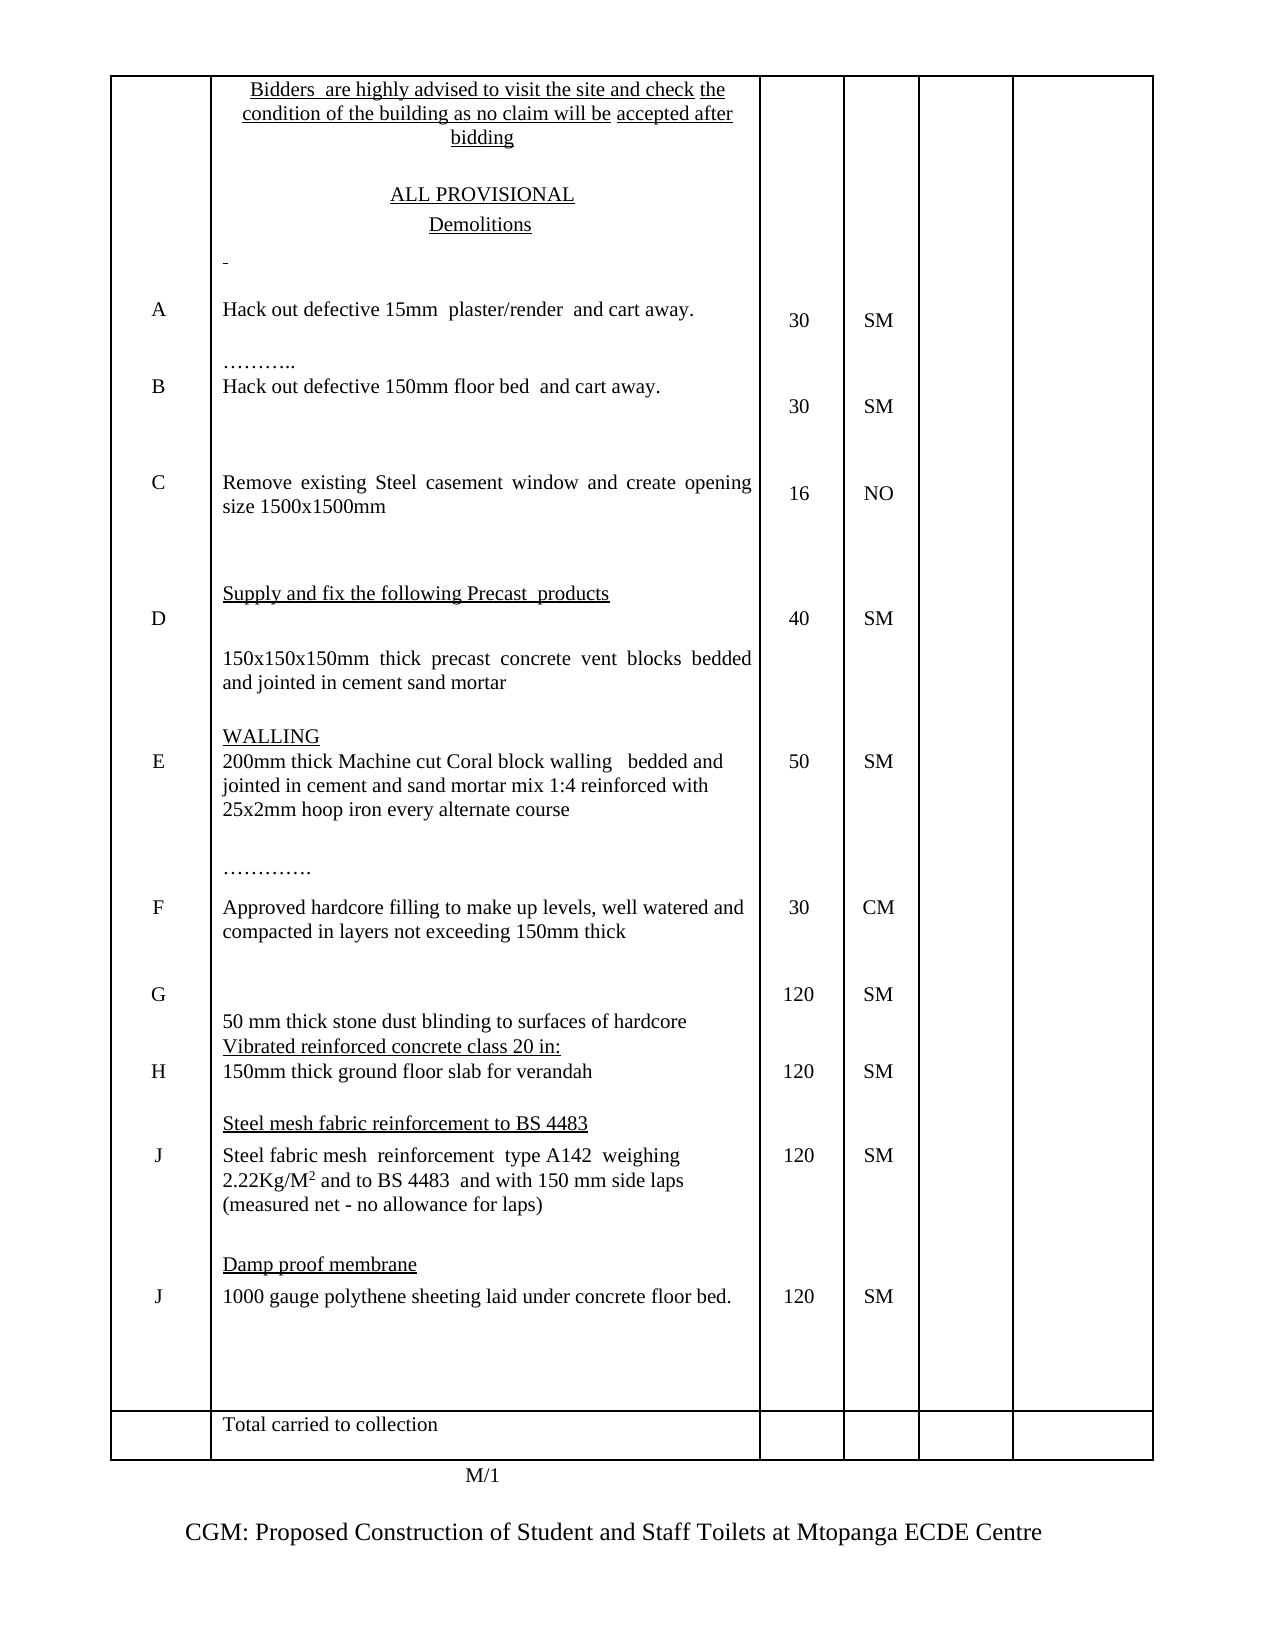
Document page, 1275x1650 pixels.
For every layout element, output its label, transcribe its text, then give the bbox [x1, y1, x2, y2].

table_cell 40 [761, 606, 843, 749]
table_cell [1014, 606, 1152, 749]
table_cell 50 [761, 749, 843, 895]
table_cell 30 [761, 267, 843, 374]
table_cell Total carried to collection [212, 1412, 759, 1458]
table_cell [1014, 267, 1152, 374]
table_cell SM [845, 606, 918, 749]
table_cell [920, 606, 1012, 749]
table_cell [920, 1059, 1012, 1143]
table_cell 50 mm thick stone dust blinding to surfaces of hardcore Vibrated reinforced concrete class 20 in: [212, 962, 759, 1059]
table_cell CM [845, 895, 918, 962]
table_cell 30 [761, 374, 843, 440]
table_cell [761, 1412, 843, 1458]
table_cell [920, 440, 1012, 606]
table_cell H [112, 1059, 210, 1143]
table_cell [1014, 1059, 1152, 1143]
table_cell 120 [761, 1284, 843, 1410]
table_cell [920, 1284, 1012, 1410]
table_cell A [112, 267, 210, 374]
table_cell Hack out defective 15mm plaster/render and cart away. ……….. [212, 267, 759, 374]
table_cell [920, 374, 1012, 440]
table_cell SM [845, 749, 918, 895]
table_cell [845, 1412, 918, 1458]
table_cell [112, 77, 210, 267]
table_cell Bidders are highly advised to visit the site and check the condition of the building as no claim will be accepted after bidding ALL PROVISIONAL Demolitions [212, 77, 759, 267]
table_cell [1014, 374, 1152, 440]
table_cell [1014, 1143, 1152, 1284]
table_cell SM [845, 374, 918, 440]
table_cell J [112, 1143, 210, 1284]
table_cell [920, 895, 1012, 962]
table_cell [1014, 1284, 1152, 1410]
table_cell [920, 1143, 1012, 1284]
table_cell B [112, 374, 210, 440]
table_cell SM [845, 1284, 918, 1410]
table_cell [920, 749, 1012, 895]
table_cell 1000 gauge polythene sheeting laid under concrete floor bed. [212, 1284, 759, 1410]
table_cell G [112, 962, 210, 1059]
table_cell C [112, 440, 210, 606]
table_cell 30 [761, 895, 843, 962]
table_cell 200mm thick Machine cut Coral block walling bedded and jointed in cement and sand mortar mix 1:4 reinforced with 25x2mm hoop iron every alternate course …………. [212, 749, 759, 895]
table_cell [920, 77, 1012, 267]
table_cell [920, 267, 1012, 374]
table_cell SM [845, 1143, 918, 1284]
table_cell [845, 77, 918, 267]
table_cell [112, 1412, 210, 1458]
table_cell [1014, 77, 1152, 267]
table_cell Hack out defective 150mm floor bed and cart away. [212, 374, 759, 440]
table_cell F [112, 895, 210, 962]
table_cell 120 [761, 1143, 843, 1284]
table_cell SM [845, 1059, 918, 1143]
table_cell [1014, 962, 1152, 1059]
table_cell 150mm thick ground floor slab for verandah Steel mesh fabric reinforcement to BS 4483 [212, 1059, 759, 1143]
text M/1 [37, 1461, 1190, 1488]
table_cell Steel fabric mesh reinforcement type A142 weighing 2.22Kg/M2 and to BS 4483 and with 150 mm side laps (measured net - no allowance for laps) Damp proof membrane [212, 1143, 759, 1284]
table_cell SM [845, 962, 918, 1059]
table_cell [920, 962, 1012, 1059]
table_cell 150x150x150mm thick precast concrete vent blocks bedded and jointed in cement sand mortar WALLING [212, 606, 759, 749]
table_cell Remove existing Steel casement window and create opening size 1500x1500mm Supply and fix the following Precast products [212, 440, 759, 606]
table_cell D [112, 606, 210, 749]
table_cell [920, 1412, 1012, 1458]
table_cell NO [845, 440, 918, 606]
table_cell J [112, 1284, 210, 1410]
table_cell Approved hardcore filling to make up levels, well watered and compacted in layers not exceeding 150mm thick [212, 895, 759, 962]
table_cell 16 [761, 440, 843, 606]
table_cell [1014, 440, 1152, 606]
table_cell SM [845, 267, 918, 374]
table_cell 120 [761, 962, 843, 1059]
table_cell [1014, 1412, 1152, 1458]
table_cell [1014, 895, 1152, 962]
table_cell [761, 77, 843, 267]
table_cell E [112, 749, 210, 895]
table_cell 120 [761, 1059, 843, 1143]
table_cell [1014, 749, 1152, 895]
